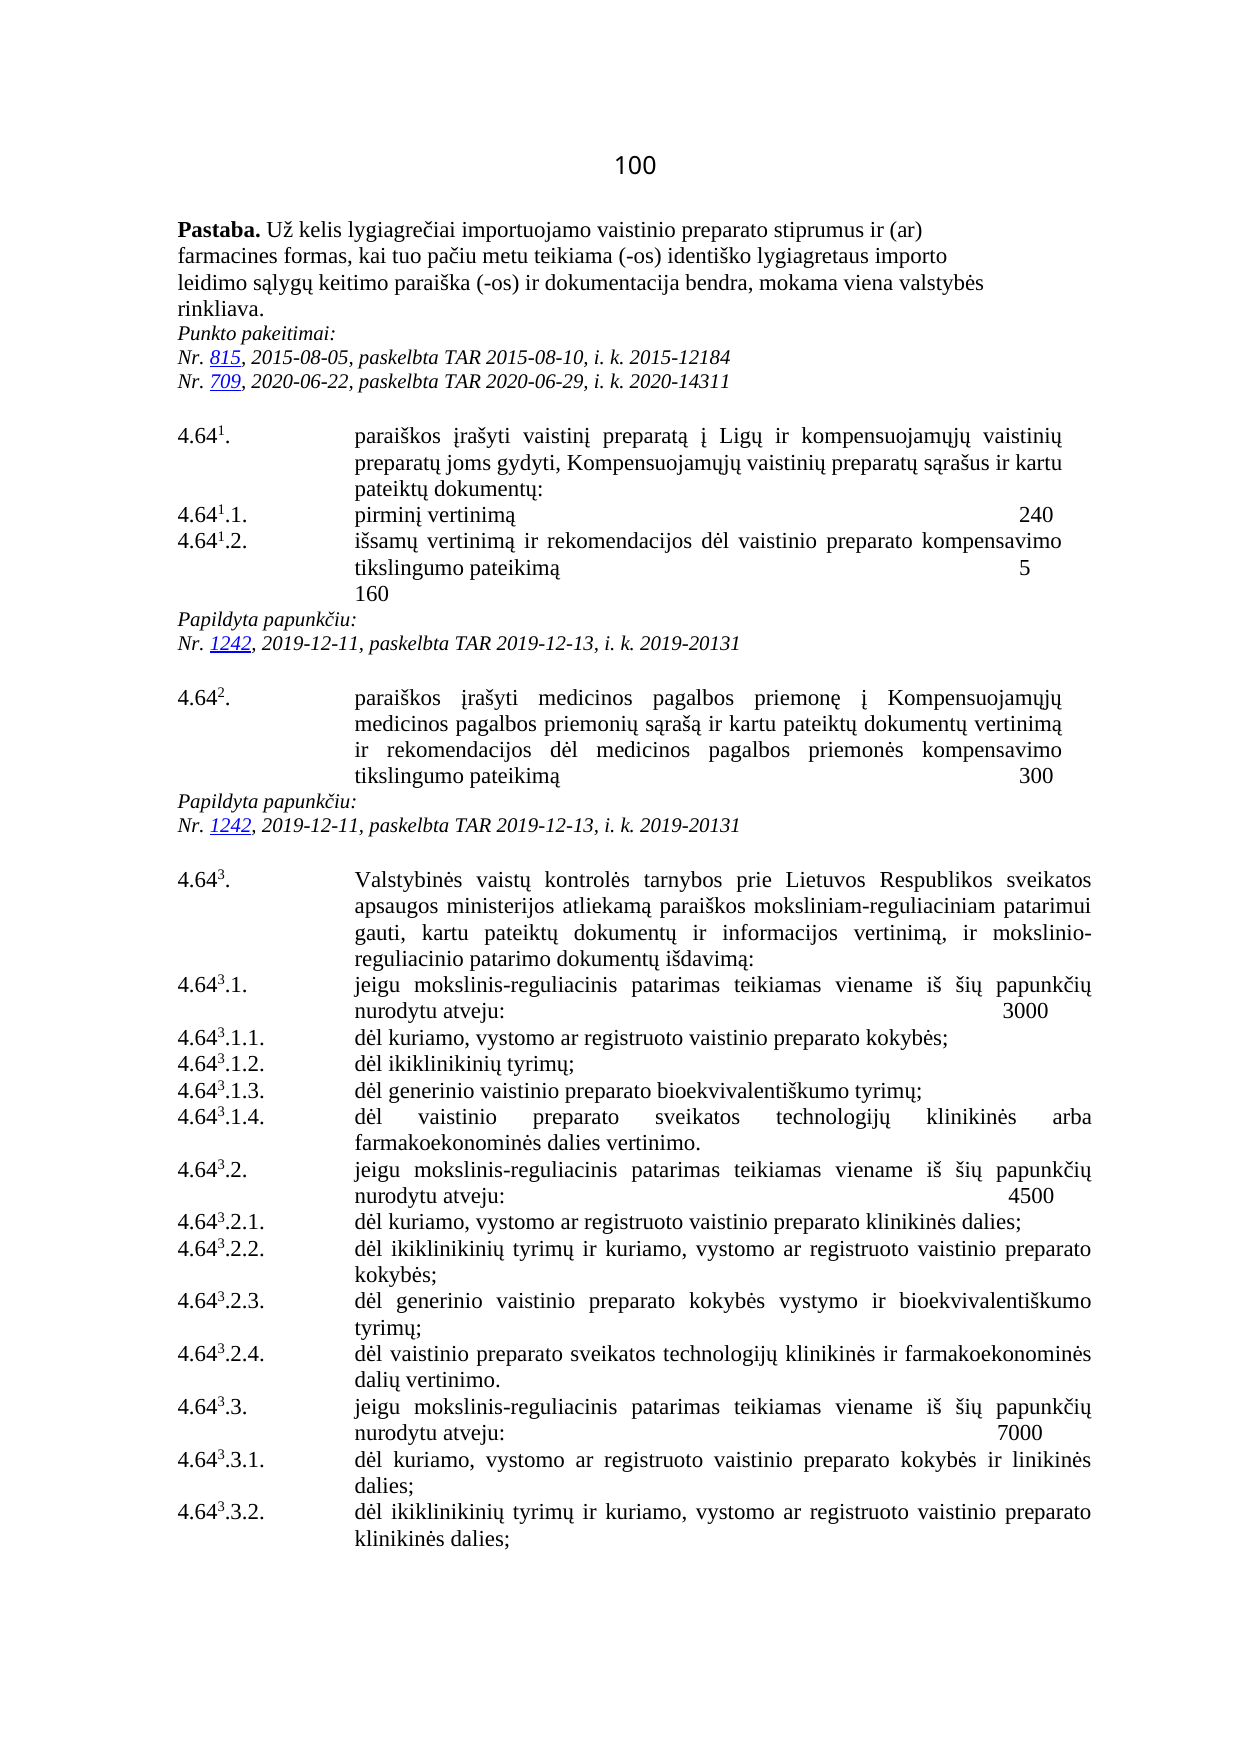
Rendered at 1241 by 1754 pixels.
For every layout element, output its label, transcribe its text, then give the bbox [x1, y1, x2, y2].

text 4.643.3. jeigu mokslinis-reguliacinis patarimas teikiamas viename iš šių papunkčių nurodytu atveju: 7000 [177, 1393, 1092, 1446]
text 4.643.1.4. dėl vaistinio preparato sveikatos technologijų klinikinės arba farmakoekonominės dalies vertinimo. [177, 1103, 1092, 1156]
text 4.643.1.2. dėl ikiklinikinių tyrimų; [177, 1050, 1092, 1077]
text 4.641.2. išsamų vertinimą ir rekomendacijos dėl vaistinio preparato kompensavimo tikslingumo pateikimą 5 160 [177, 528, 1063, 607]
text 4.643.3.1. dėl kuriamo, vystomo ar registruoto vaistinio preparato kokybės ir linikinės dalies; [177, 1446, 1092, 1498]
text 4.643.2.2. dėl ikiklinikinių tyrimų ir kuriamo, vystomo ar registruoto vaistinio preparato kokybės; [177, 1235, 1092, 1287]
text 4.643.1.1. dėl kuriamo, vystomo ar registruoto vaistinio preparato kokybės; [177, 1024, 1092, 1050]
text Nr. 815, 2015-08-05, paskelbta TAR 2015-08-10, i. k. 2015-12184 [177, 345, 1092, 369]
text Nr. 1242, 2019-12-11, paskelbta TAR 2019-12-13, i. k. 2019-20131 [177, 813, 1092, 837]
text 4.643. Valstybinės vaistų kontrolės tarnybos prie Lietuvos Respublikos sveikatos apsaugos ministerijos atliekamą paraiškos moksliniam-reguliaciniam patarimui gauti, kartu pateiktų dokumentų ir informacijos vertinimą, ir mokslinio-reguliacinio patarimo dokumentų išdavimą: [177, 866, 1092, 971]
text 4.643.3.2. dėl ikiklinikinių tyrimų ir kuriamo, vystomo ar registruoto vaistinio preparato klinikinės dalies; [177, 1498, 1092, 1551]
text Papildyta papunkčiu: [177, 789, 1092, 813]
text 4.643.2. jeigu mokslinis-reguliacinis patarimas teikiamas viename iš šių papunkčių nurodytu atveju: 4500 [177, 1156, 1092, 1208]
text Pastaba. Už kelis lygiagrečiai importuojamo vaistinio preparato stiprumus ir (ar) farmacines formas, kai tuo pačiu metu teikiama (-os) identiško lygiagretaus importo leidimo sąlygų keitimo paraiška (-os) ir dokumentacija bendra, mokama viena valstybės rinkliava. [177, 216, 1004, 321]
text Punkto pakeitimai: [177, 321, 1092, 345]
text 4.641.1. pirminį vertinimą 240 [177, 501, 1063, 528]
text 4.643.1.3. dėl generinio vaistinio preparato bioekvivalentiškumo tyrimų; [177, 1077, 1092, 1103]
text 4.643.2.4. dėl vaistinio preparato sveikatos technologijų klinikinės ir farmakoekonominės dalių vertinimo. [177, 1340, 1092, 1393]
text Nr. 1242, 2019-12-11, paskelbta TAR 2019-12-13, i. k. 2019-20131 [177, 631, 1092, 655]
text Papildyta papunkčiu: [177, 607, 1092, 631]
text 4.643.2.1. dėl kuriamo, vystomo ar registruoto vaistinio preparato klinikinės dalies; [177, 1208, 1092, 1235]
text 4.641. paraiškos įrašyti vaistinį preparatą į Ligų ir kompensuojamųjų vaistinių preparatų joms gydyti, Kompensuojamųjų vaistinių preparatų sąrašus ir kartu pateiktų dokumentų: [177, 422, 1063, 501]
text 4.642. paraiškos įrašyti medicinos pagalbos priemonę į Kompensuojamųjų medicinos pagalbos priemonių sąrašą ir kartu pateiktų dokumentų vertinimą ir rekomendacijos dėl medicinos pagalbos priemonės kompensavimo tikslingumo pateikimą 300 [177, 683, 1063, 789]
text 4.643.1. jeigu mokslinis-reguliacinis patarimas teikiamas viename iš šių papunkčių nurodytu atveju: 3000 [177, 971, 1092, 1024]
text Nr. 709, 2020-06-22, paskelbta TAR 2020-06-29, i. k. 2020-14311 [177, 369, 1092, 393]
text 4.643.2.3. dėl generinio vaistinio preparato kokybės vystymo ir bioekvivalentiškumo tyrimų; [177, 1287, 1092, 1340]
